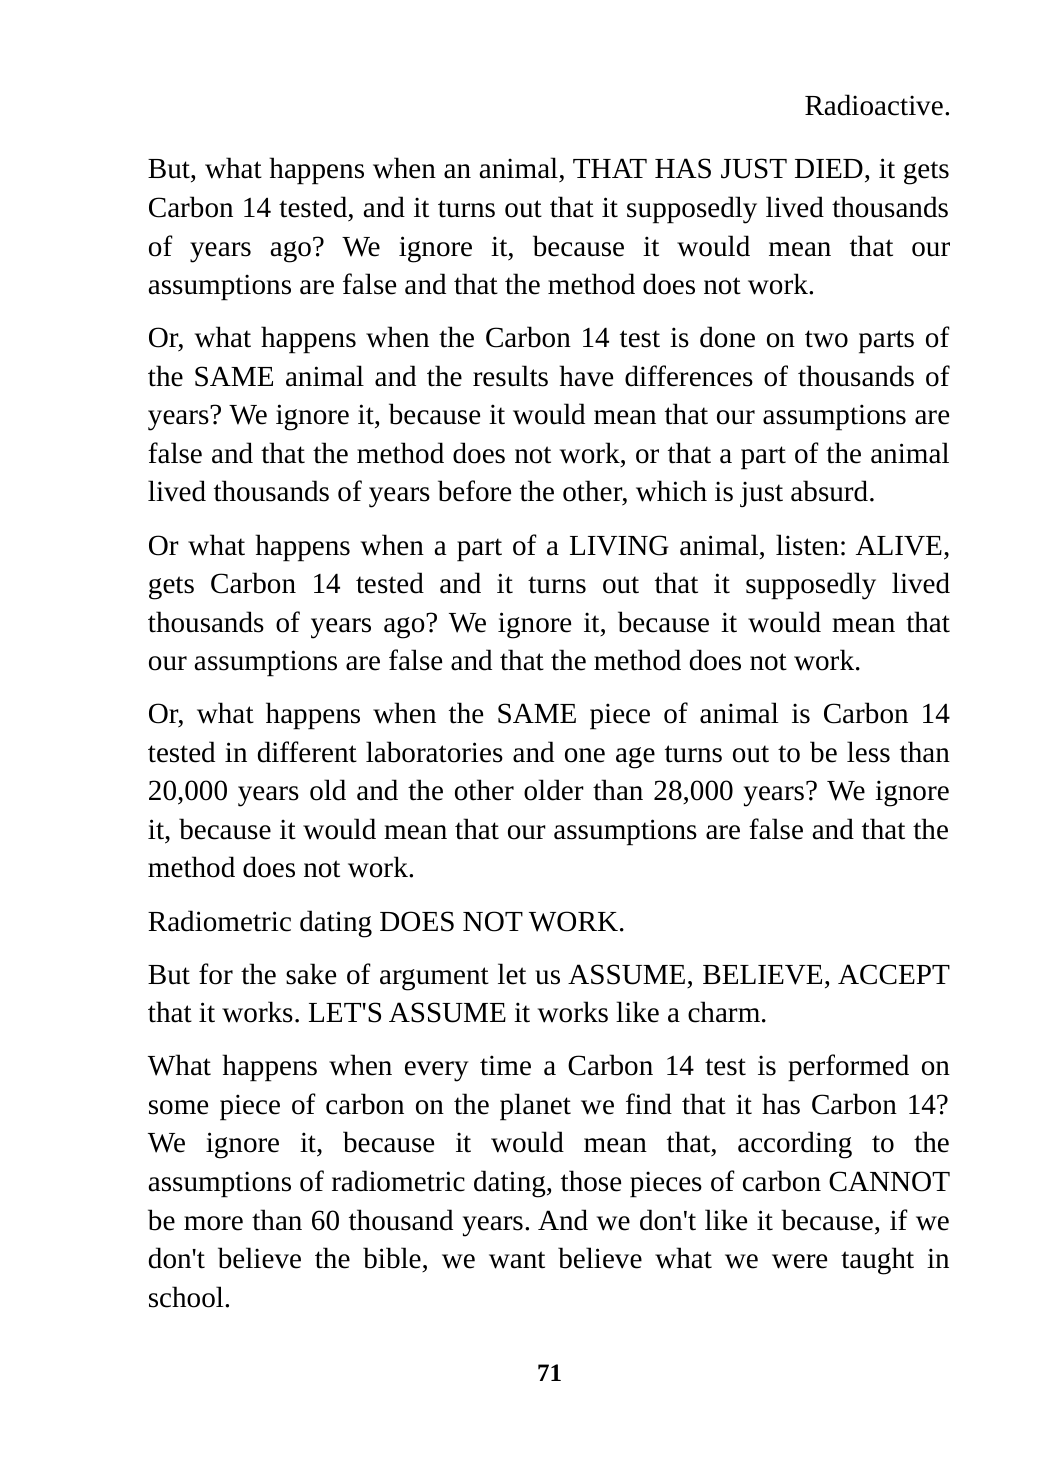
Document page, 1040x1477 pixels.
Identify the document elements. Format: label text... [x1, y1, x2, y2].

text Or, what happens when the SAME piece of animal is Carbon 14 tested in different laboratories and one age turns out to be less than 20,000 years old and the other older than 28,000 years? We ignore it, because it would mean that our assumptions are false and that the method does not work. [148, 696, 951, 884]
text Or what happens when a part of a LIVING animal, listen: ALIVE, gets Carbon 14 tested and it turns out that it supposedly lived thousands of years ago? We ignore it, because it would mean that our assumptions are false and that the method does not work. [148, 528, 951, 677]
text What happens when every time a Carbon 14 test is performed on some piece of carbon on the planet we find that it has Carbon 14? We ignore it, because it would mean that, according to the assumptions of radiometric dating, those pieces of carbon CANNOT be more than 60 thousand years. And we don't like it because, if we don't believe the bible, we want believe what we were taught in school. [148, 1048, 951, 1313]
text But for the sake of argument let us ASSUME, BELIEVE, ACCEPT that it works. LET'S ASSUME it works like a charm. [148, 957, 951, 1029]
text Or, what happens when the Carbon 14 test is done on two parts of the SAME animal and the results have differences of thousands of years? We ignore it, because it would mean that our assumptions are false and that the method does not work, or that a part of the animal lived thousands of years before the other, which is just absurd. [148, 320, 951, 508]
text Radiometric dating DOES NOT WORK. [148, 904, 951, 937]
text But, what happens when an animal, THAT HAS JUST DIED, it gets Carbon 14 tested, and it turns out that it supposedly lived thousands of years ago? We ignore it, because it would mean that our assumptions are false and that the method does not work. [148, 152, 951, 301]
